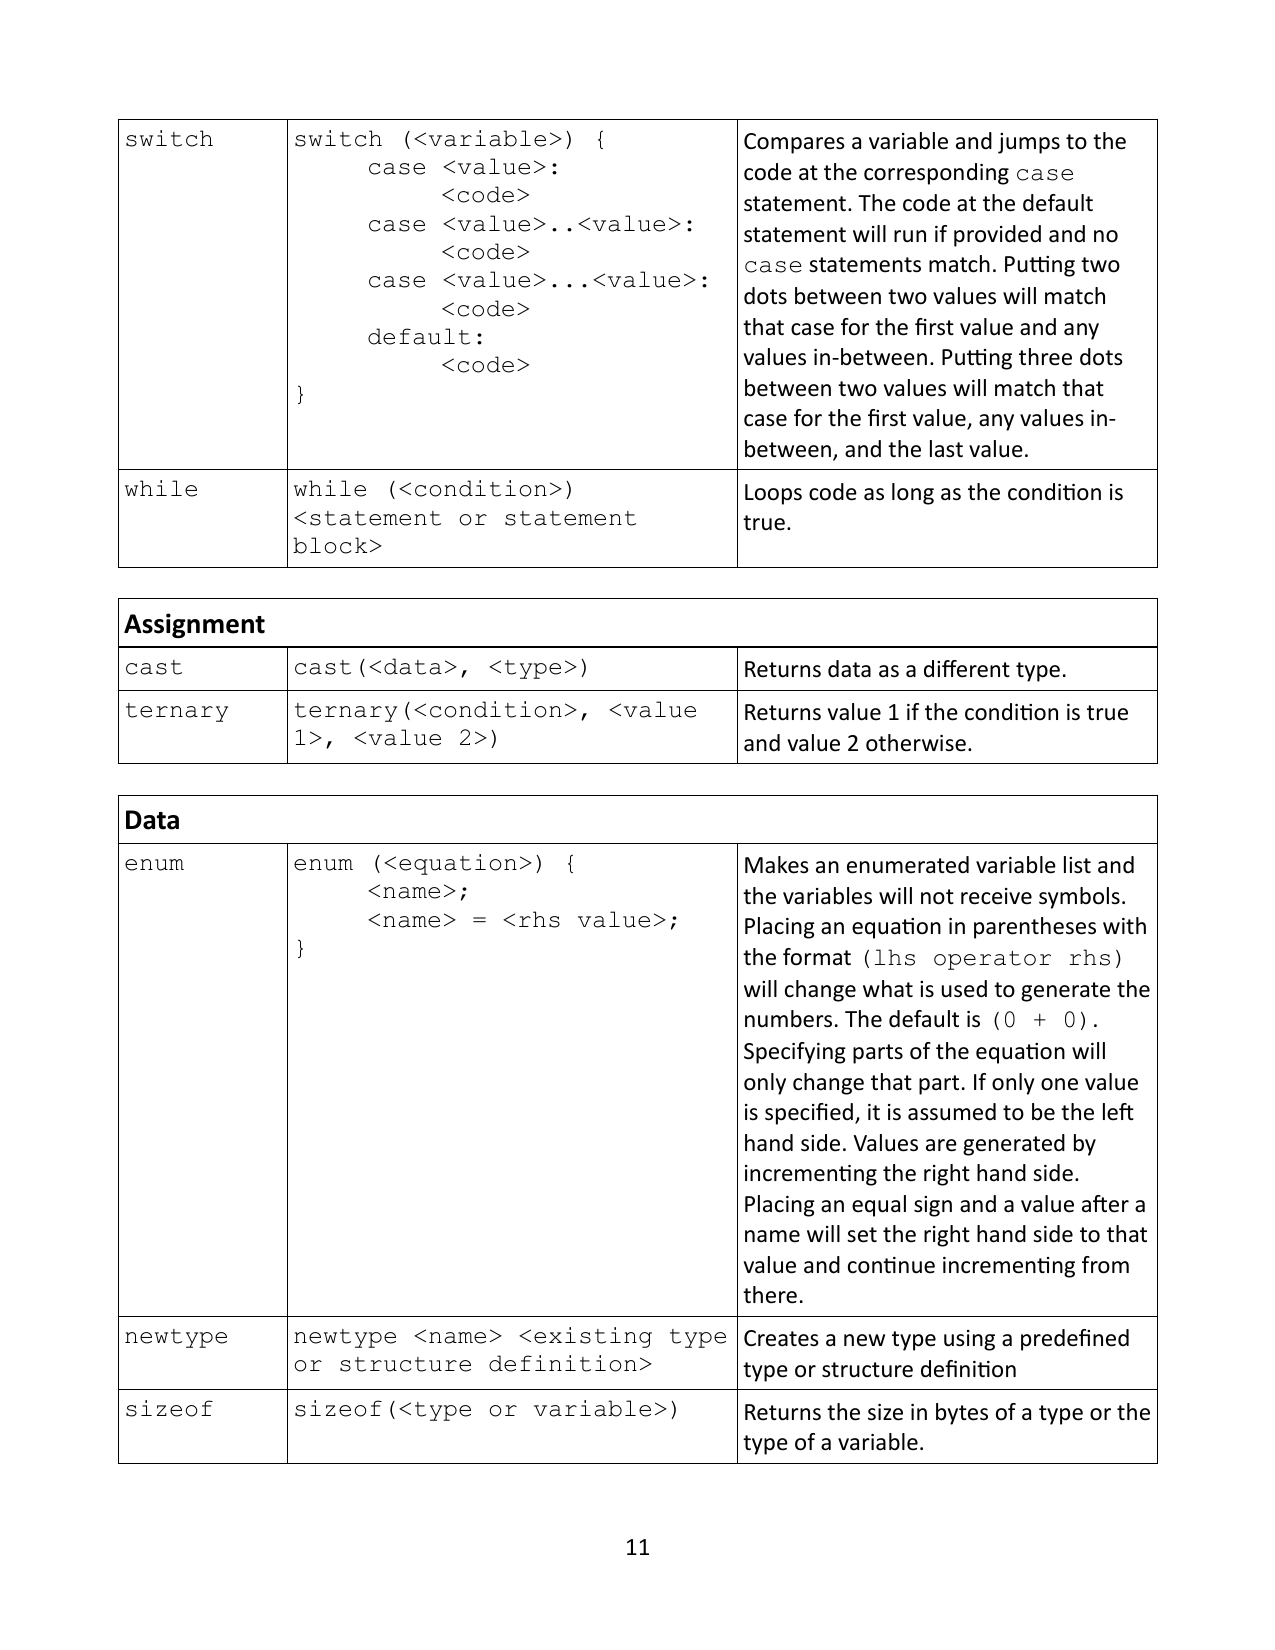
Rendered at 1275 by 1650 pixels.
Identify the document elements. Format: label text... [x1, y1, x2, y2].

table_header Assignment [119, 599, 1157, 646]
table_cell switch [119, 120, 287, 469]
table_cell Creates a new type using a predefined type or structure definition [738, 1317, 1157, 1389]
table_cell newtype <name> <existing type or structure definition> [288, 1317, 737, 1389]
table_cell while (<condition>) <statement or statement block> [288, 470, 737, 567]
table_cell while [119, 470, 287, 567]
table_cell Compares a variable and jumps to the code at the corresponding case statement. The code at the default statement will run if provided and no case statements match. Putting two dots between two values will match that case for the first value and any values in-between. Putting three dots between two values will match that case for the first value, any values in-between, and the last value. [738, 120, 1157, 469]
table_cell cast [119, 648, 287, 689]
table_cell newtype [119, 1317, 287, 1389]
table_cell switch (<variable>) { case <value>: <code> case <value>..<value>: <code> case <value>...<value>: <code> default: <code> } [288, 120, 737, 469]
table_cell Returns value 1 if the condition is true and value 2 otherwise. [738, 691, 1157, 763]
table_cell ternary [119, 691, 287, 763]
table_cell Returns the size in bytes of a type or the type of a variable. [738, 1390, 1157, 1463]
table_cell Makes an enumerated variable list and the variables will not receive symbols. Placing an equation in parentheses with the format (lhs operator rhs) will change what is used to generate the numbers. The default is (0 + 0). Specifying parts of the equation will only change that part. If only one value is specified, it is assumed to be the left hand side. Values are generated by incrementing the right hand side. Placing an equal sign and a value after a name will set the right hand side to that value and continue incrementing from there. [738, 844, 1157, 1316]
table_cell sizeof [119, 1390, 287, 1463]
table_cell enum [119, 844, 287, 1316]
table_cell cast(<data>, <type>) [288, 648, 737, 689]
table_cell Returns data as a different type. [738, 648, 1157, 689]
table_header Data [119, 796, 1157, 843]
table_cell enum (<equation>) { <name>; <name> = <rhs value>; } [288, 844, 737, 1316]
table_cell ternary(<condition>, <value 1>, <value 2>) [288, 691, 737, 763]
table_cell Loops code as long as the condition is true. [738, 470, 1157, 567]
table_cell sizeof(<type or variable>) [288, 1390, 737, 1463]
